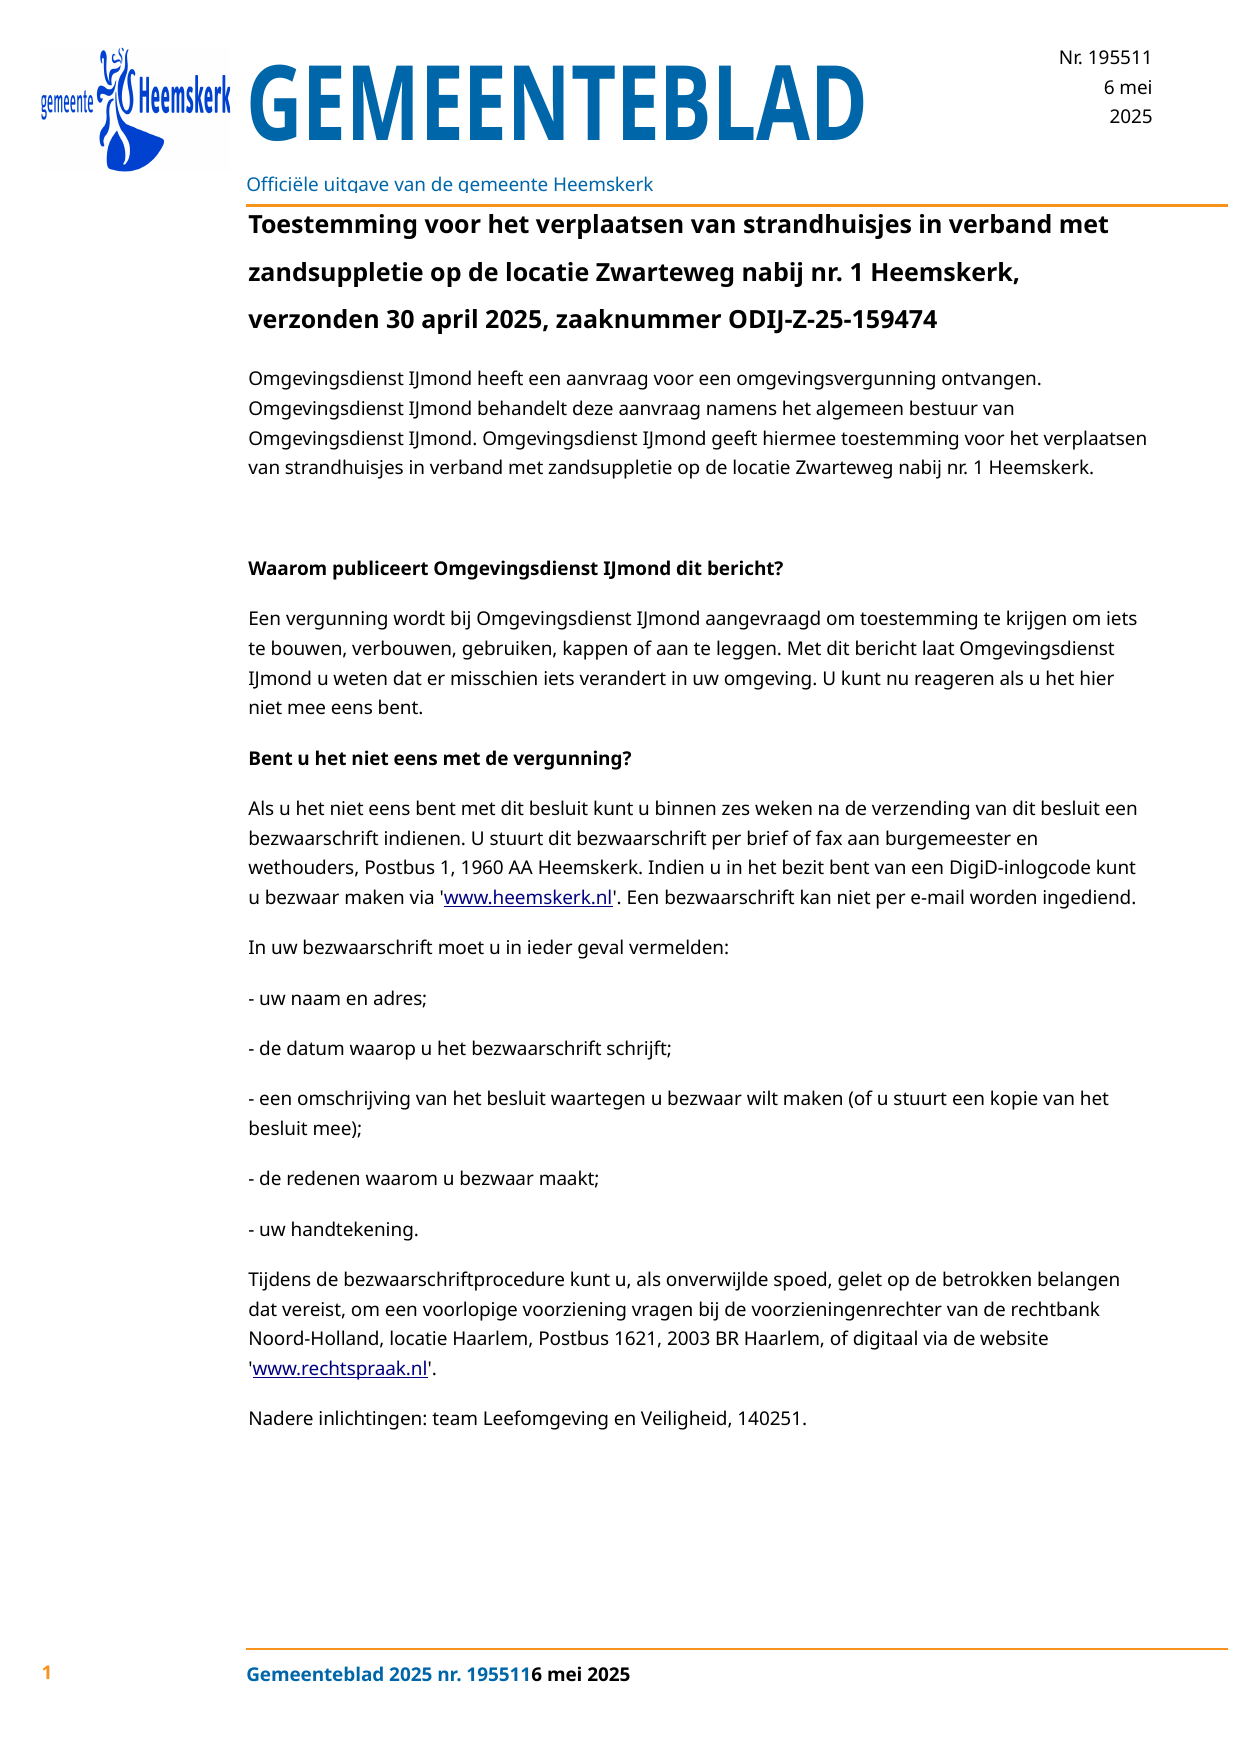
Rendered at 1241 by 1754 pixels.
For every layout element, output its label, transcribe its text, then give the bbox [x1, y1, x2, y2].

text Toestemming voor het verplaatsen van strandhuisjes in verband met zandsuppletie op de locatie Zwarteweg nabij nr. 1 Heemskerk, verzonden 30 april 2025, zaaknummer ODIJ-Z-25-159474 [248, 207, 1152, 336]
text - de datum waarop u het bezwaarschrift schrijft; [248, 1035, 1152, 1061]
text Omgevingsdienst IJmond heeft een aanvraag voor een omgevingsvergunning ontvangen. Omgevingsdienst IJmond behandelt deze aanvraag namens het algemeen bestuur van Omgevingsdienst IJmond. Omgevingsdienst IJmond geeft hiermee toestemming voor het verplaatsen van strandhuisjes in verband met zandsuppletie op de locatie Zwarteweg nabij nr. 1 Heemskerk. [248, 366, 1152, 480]
text - uw handtekening. [248, 1216, 1152, 1242]
text In uw bezwaarschrift moet u in ieder geval vermelden: [248, 934, 1152, 960]
text Tijdens de bezwaarschriftprocedure kunt u, als onverwijlde spoed, gelet op de betrokken belangen dat vereist, om een voorlopige voorziening vragen bij de voorzieningenrechter van de rechtbank Noord-Holland, locatie Haarlem, Postbus 1621, 2003 BR Haarlem, of digitaal via de website 'www.rechtspraak.nl'. [248, 1266, 1152, 1381]
text - een omschrijving van het besluit waartegen u bezwaar wilt maken (of u stuurt een kopie van het besluit mee); [248, 1086, 1152, 1141]
picture [41, 47, 231, 172]
text Waarom publiceert Omgevingsdienst IJmond dit bericht? [248, 555, 1152, 581]
text Nadere inlichtingen: team Leefomgeving en Veiligheid, 140251. [248, 1406, 1152, 1431]
text - uw naam en adres; [248, 985, 1152, 1010]
text - de redenen waarom u bezwaar maakt; [248, 1166, 1152, 1191]
text Als u het niet eens bent met dit besluit kunt u binnen zes weken na de verzending van dit besluit een bezwaarschrift indienen. U stuurt dit bezwaarschrift per brief of fax aan burgemeester en wethouders, Postbus 1, 1960 AA Heemskerk. Indien u in het bezit bent van een DigiD-inlogcode kunt u bezwaar maken via 'www.heemskerk.nl'. Een bezwaarschrift kan niet per e-mail worden ingediend. [248, 795, 1152, 909]
text Een vergunning wordt bij Omgevingsdienst IJmond aangevraagd om toestemming te krijgen om iets te bouwen, verbouwen, gebruiken, kappen of aan te leggen. Met dit bericht laat Omgevingsdienst IJmond u weten dat er misschien iets verandert in uw omgeving. U kunt nu reageren als u het hier niet mee eens bent. [248, 606, 1152, 720]
text Bent u het niet eens met de vergunning? [248, 745, 1152, 770]
